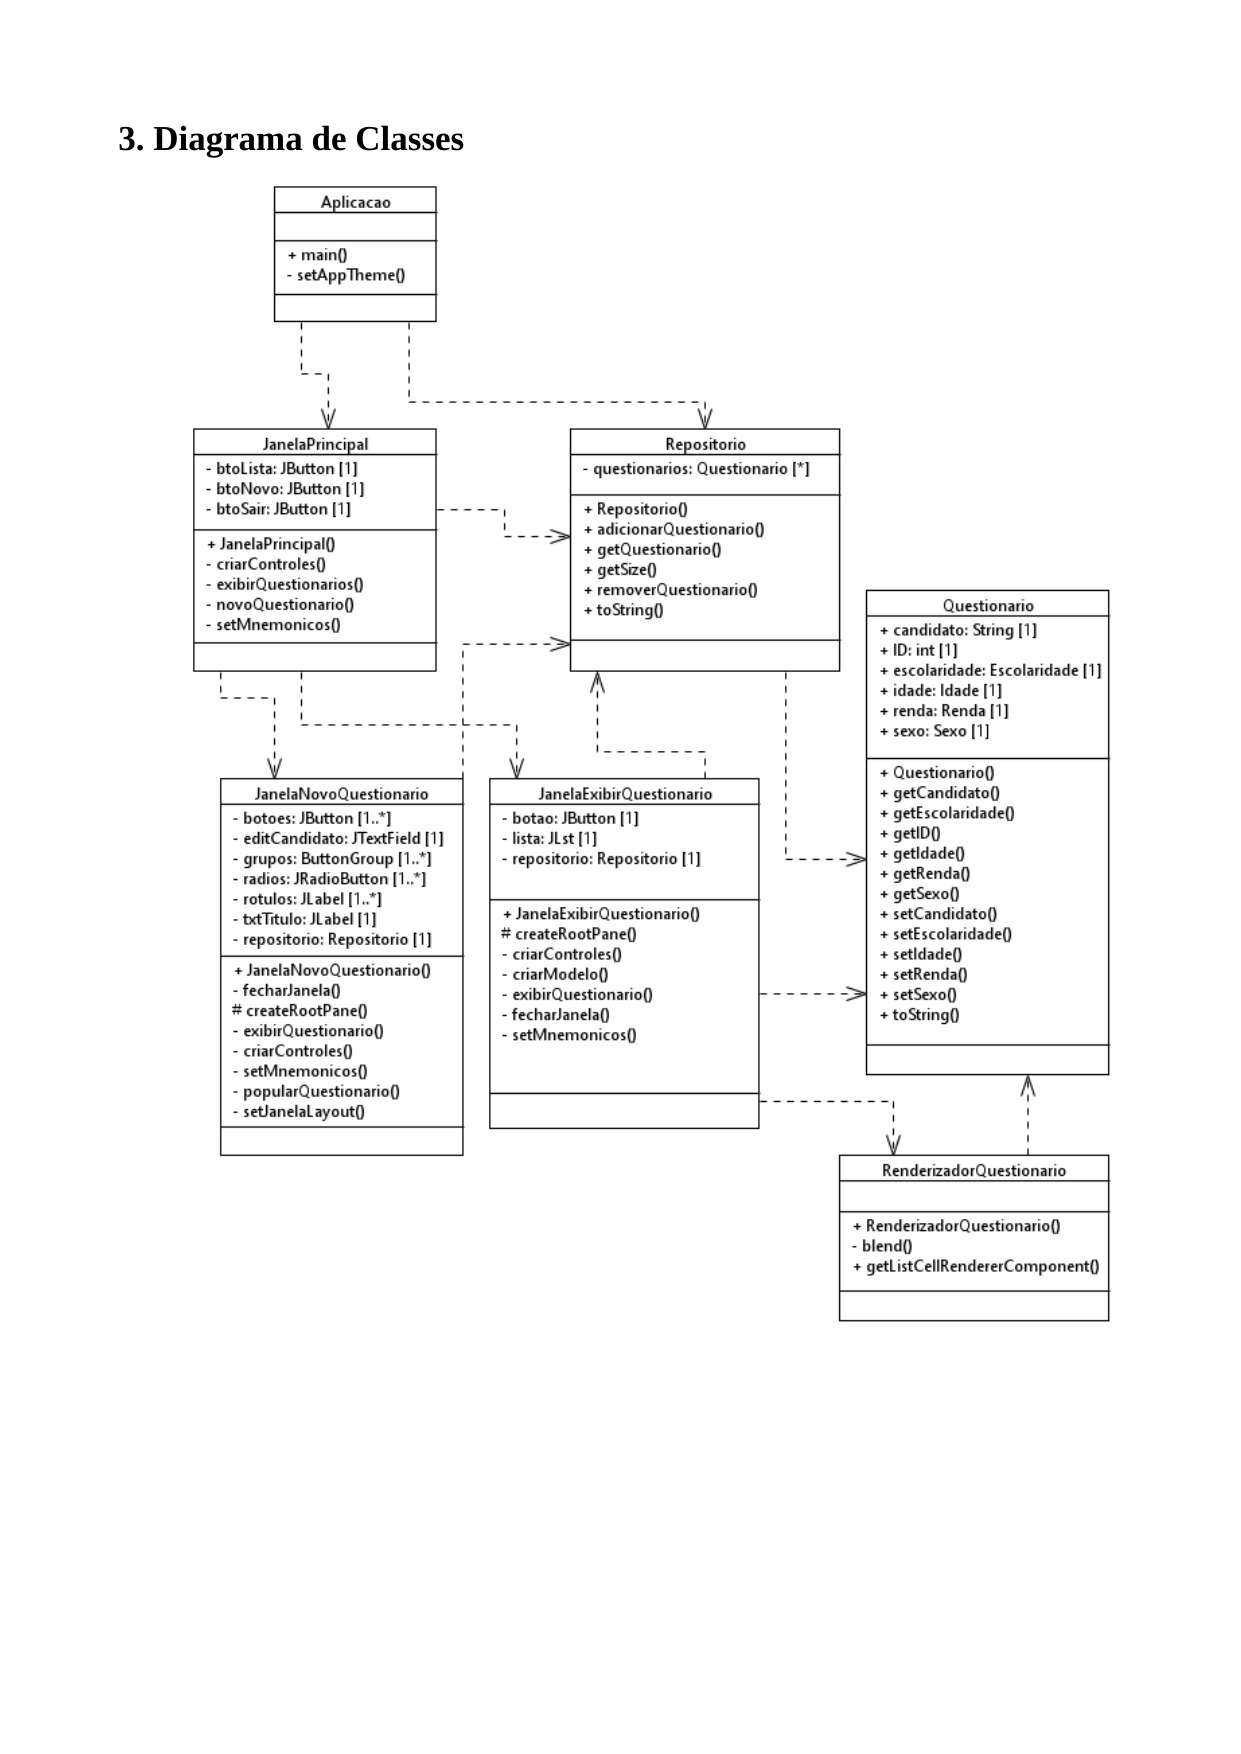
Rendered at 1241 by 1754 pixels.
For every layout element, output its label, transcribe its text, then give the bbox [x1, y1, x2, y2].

picture [118, 173, 1123, 1335]
subtitle 3. Diagrama de Classes [118, 118, 1122, 158]
